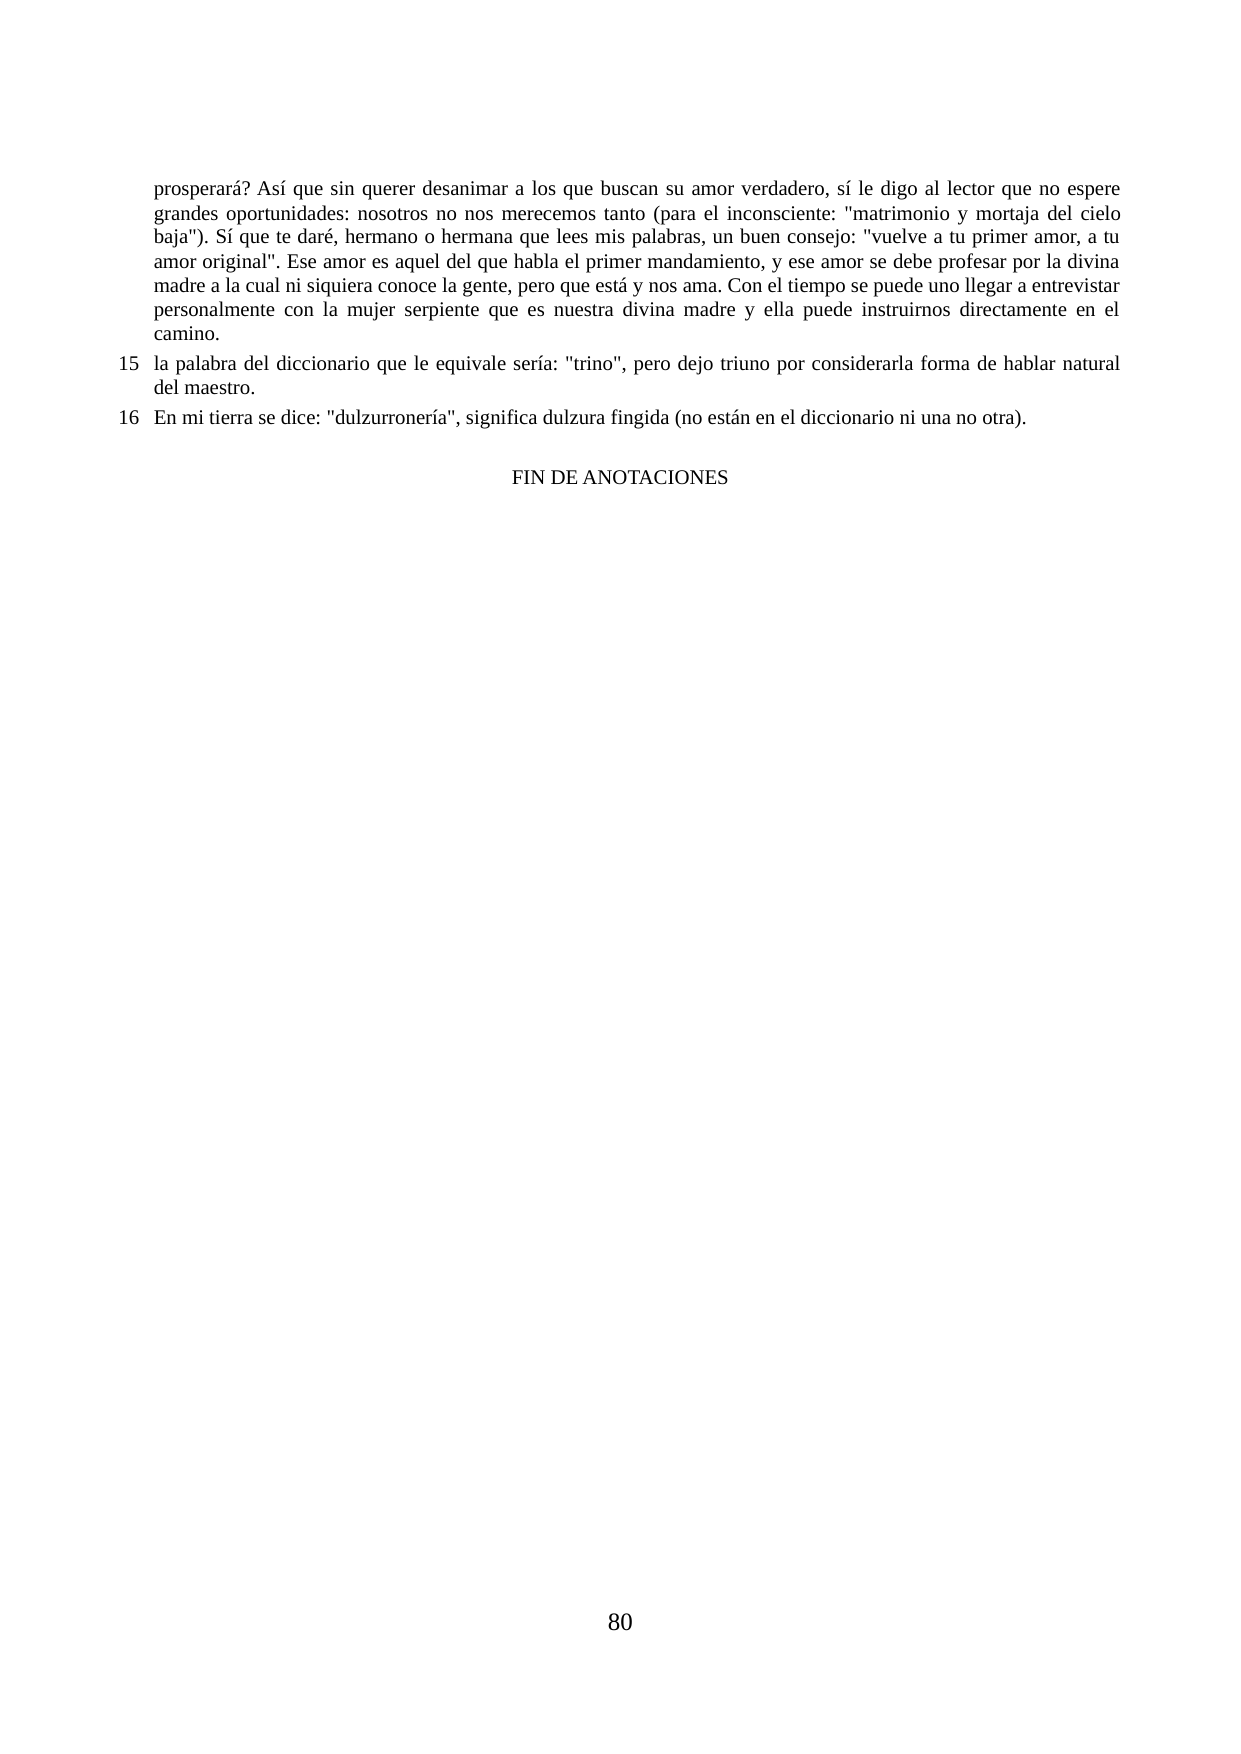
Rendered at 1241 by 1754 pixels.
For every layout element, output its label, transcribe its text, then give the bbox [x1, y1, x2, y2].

text prosperará? Así que sin querer desanimar a los que buscan su amor verdadero, sí le digo al lector que no espere grandes oportunidades: nosotros no nos merecemos tanto (para el inconsciente: "matrimonio y mortaja del cielo baja"). Sí que te daré, hermano o hermana que lees mis palabras, un buen consejo: "vuelve a tu primer amor, a tu amor original". Ese amor es aquel del que habla el primer mandamiento, y ese amor se debe profesar por la divina madre a la cual ni siquiera conoce la gente, pero que está y nos ama. Con el tiempo se puede uno llegar a entrevistar personalmente con la mujer serpiente que es nuestra divina madre y ella puede instruirnos directamente en el camino. [118, 176, 1122, 345]
text la palabra del diccionario que le equivale sería: "trino", pero dejo triuno por considerarla forma de hablar natural del maestro. [118, 351, 1122, 399]
text FIN DE ANOTACIONES [118, 465, 1122, 489]
text En mi tierra se dice: "dulzurronería", significa dulzura fingida (no están en el diccionario ni una no otra). [118, 405, 1122, 429]
